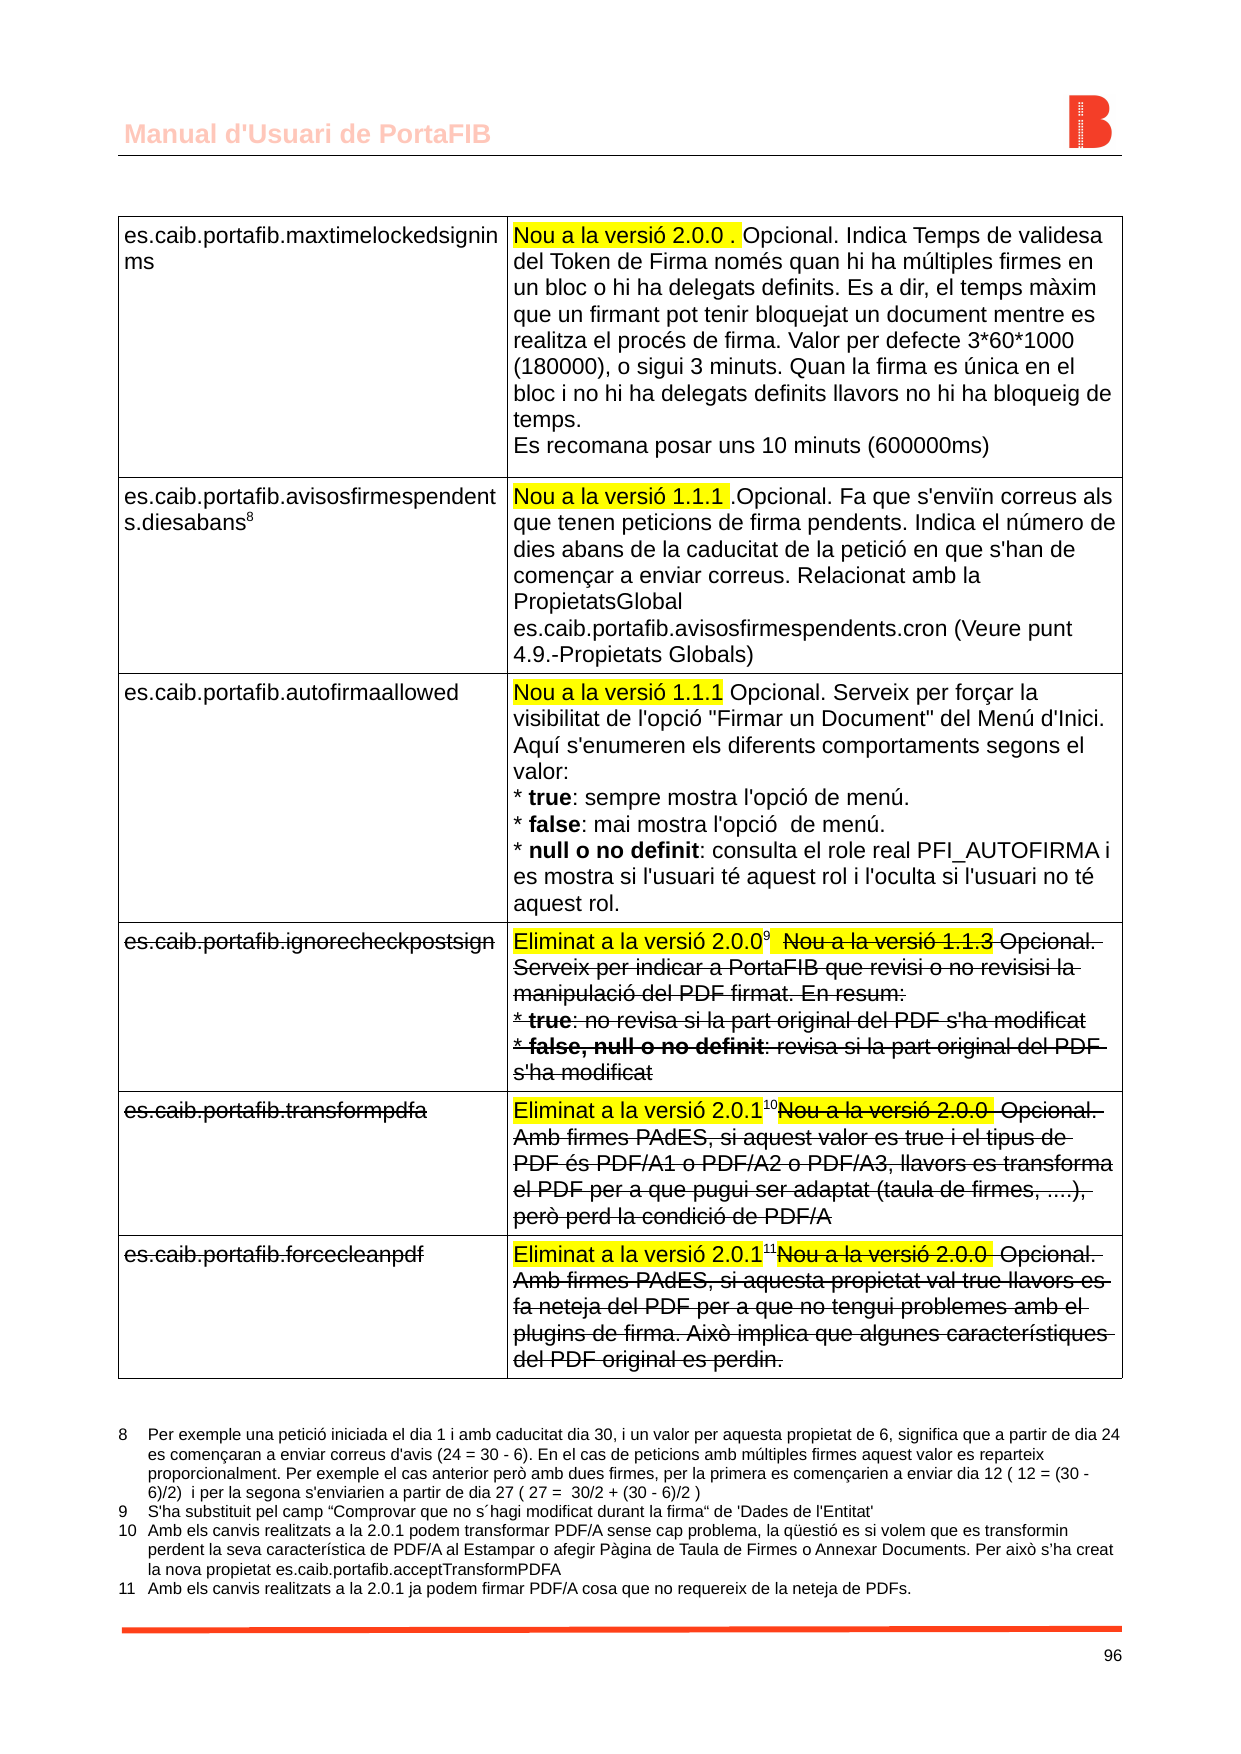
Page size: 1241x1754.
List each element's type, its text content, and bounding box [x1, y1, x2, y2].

table_cell es.caib.portafib.avisosfirmespendents.diesabans [119, 478, 507, 673]
table_cell Nou a la versió 1.1.1 .Opcional. Fa que s'enviïn correus als que tenen peticions de firma pendents. Indica el número de dies abans de la caducitat de la petició en que s'han de començar a enviar correus. Relacionat amb la PropietatsGlobal es.caib.portafib.avisosfirmespendents.cron (Veure punt 4.9Propietats Globals) [508, 478, 1122, 673]
table_cell es.caib.portafib.maxtimelockedsigninms [119, 217, 507, 477]
picture [1063, 94, 1117, 150]
table_cell es.caib.portafib.transformpdfa [119, 1092, 507, 1235]
table_cell es.caib.portafib.ignorecheckpostsign [119, 923, 507, 1091]
table_cell Eliminat a la versió 2.0.1Nou a la versió 2.0.0 Opcional. Amb firmes PAdES, si aquest valor es true i el tipus de PDF és PDF/A1 o PDF/A2 o PDF/A3, llavors es transforma el PDF per a que pugui ser adaptat (taula de firmes, ....), però perd la condició de PDF/A [508, 1092, 1122, 1235]
table_cell Nou a la versió 1.1.1 Opcional. Serveix per forçar la visibilitat de l'opció "Firmar un Document" del Menú d'Inici. Aquí s'enumeren els diferents comportaments segons el valor: * true: sempre mostra l'opció de menú. * false: mai mostra l'opció de menú. * null o no definit: consulta el role real PFI_AUTOFIRMA i es mostra si l'usuari té aquest rol i l'oculta si l'usuari no té aquest rol. [508, 674, 1122, 922]
table_cell Eliminat a la versió 2.0.0 Nou a la versió 1.1.3 Opcional. Serveix per indicar a PortaFIB que revisi o no revisisi la manipulació del PDF firmat. En resum: * true: no revisa si la part original del PDF s'ha modificat * false, null o no definit: revisa si la part original del PDF s'ha modificat [508, 923, 1122, 1091]
table_cell es.caib.portafib.forcecleanpdf [119, 1236, 507, 1378]
table_cell Nou a la versió 2.0.0 . Opcional. Indica Temps de validesa del Token de Firma només quan hi ha múltiples firmes en un bloc o hi ha delegats definits. Es a dir, el temps màxim que un firmant pot tenir bloquejat un document mentre es realitza el procés de firma. Valor per defecte 3*60*1000 (180000), o sigui 3 minuts. Quan la firma es única en el bloc i no hi ha delegats definits llavors no hi ha bloqueig de temps. Es recomana posar uns 10 minuts (600000ms) [508, 217, 1122, 477]
table_cell es.caib.portafib.autofirmaallowed [119, 674, 507, 922]
table_cell Eliminat a la versió 2.0.1Nou a la versió 2.0.0 Opcional. Amb firmes PAdES, si aquesta propietat val true llavors es fa neteja del PDF per a que no tengui problemes amb el plugins de firma. Això implica que algunes característiques del PDF original es perdin. [508, 1236, 1122, 1378]
